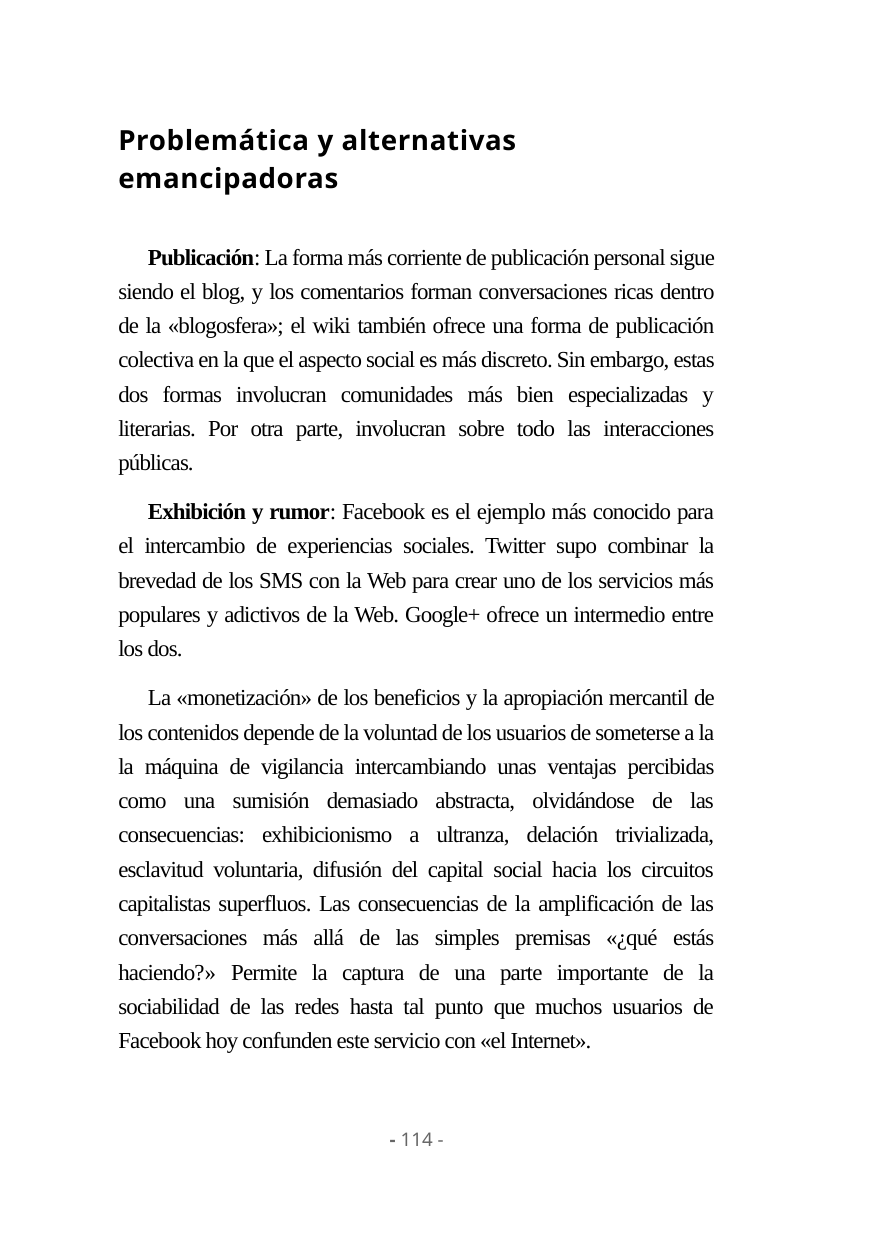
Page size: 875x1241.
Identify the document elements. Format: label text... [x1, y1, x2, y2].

text La «monetización» de los beneficios y la apropiación mercantil de los contenidos depende de la voluntad de los usuarios de someterse a la la máquina de vigilancia intercambiando unas ventajas percibidas como una sumisión demasiado abstracta, olvidándose de las consecuencias: exhibicionismo a ultranza, delación trivializada, esclavitud voluntaria, difusión del capital social hacia los circuitos capitalistas superfluos. Las consecuencias de la amplificación de las conversaciones más allá de las simples premisas «¿qué estás haciendo?» Permite la captura de una parte importante de la sociabilidad de las redes hasta tal punto que muchos usuarios de Facebook hoy confunden este servicio con «el Internet». [118, 678, 714, 1055]
text Publicación: La forma más corriente de publicación personal sigue siendo el blog, y los comentarios forman conversaciones ricas dentro de la «blogosfera»; el wiki también ofrece una forma de publicación colectiva en la que el aspecto social es más discreto. Sin embargo, estas dos formas involucran comunidades más bien especializadas y literarias. Por otra parte, involucran sobre todo las interacciones públicas. [118, 238, 714, 477]
text Exhibición y rumor: Facebook es el ejemplo más conocido para el intercambio de experiencias sociales. Twitter supo combinar la brevedad de los SMS con la Web para crear uno de los servicios más populares y adictivos de la Web. Google+ ofrece un intermedio entre los dos. [118, 492, 714, 664]
subtitle Problemática y alternativas emancipadoras [118, 121, 714, 196]
